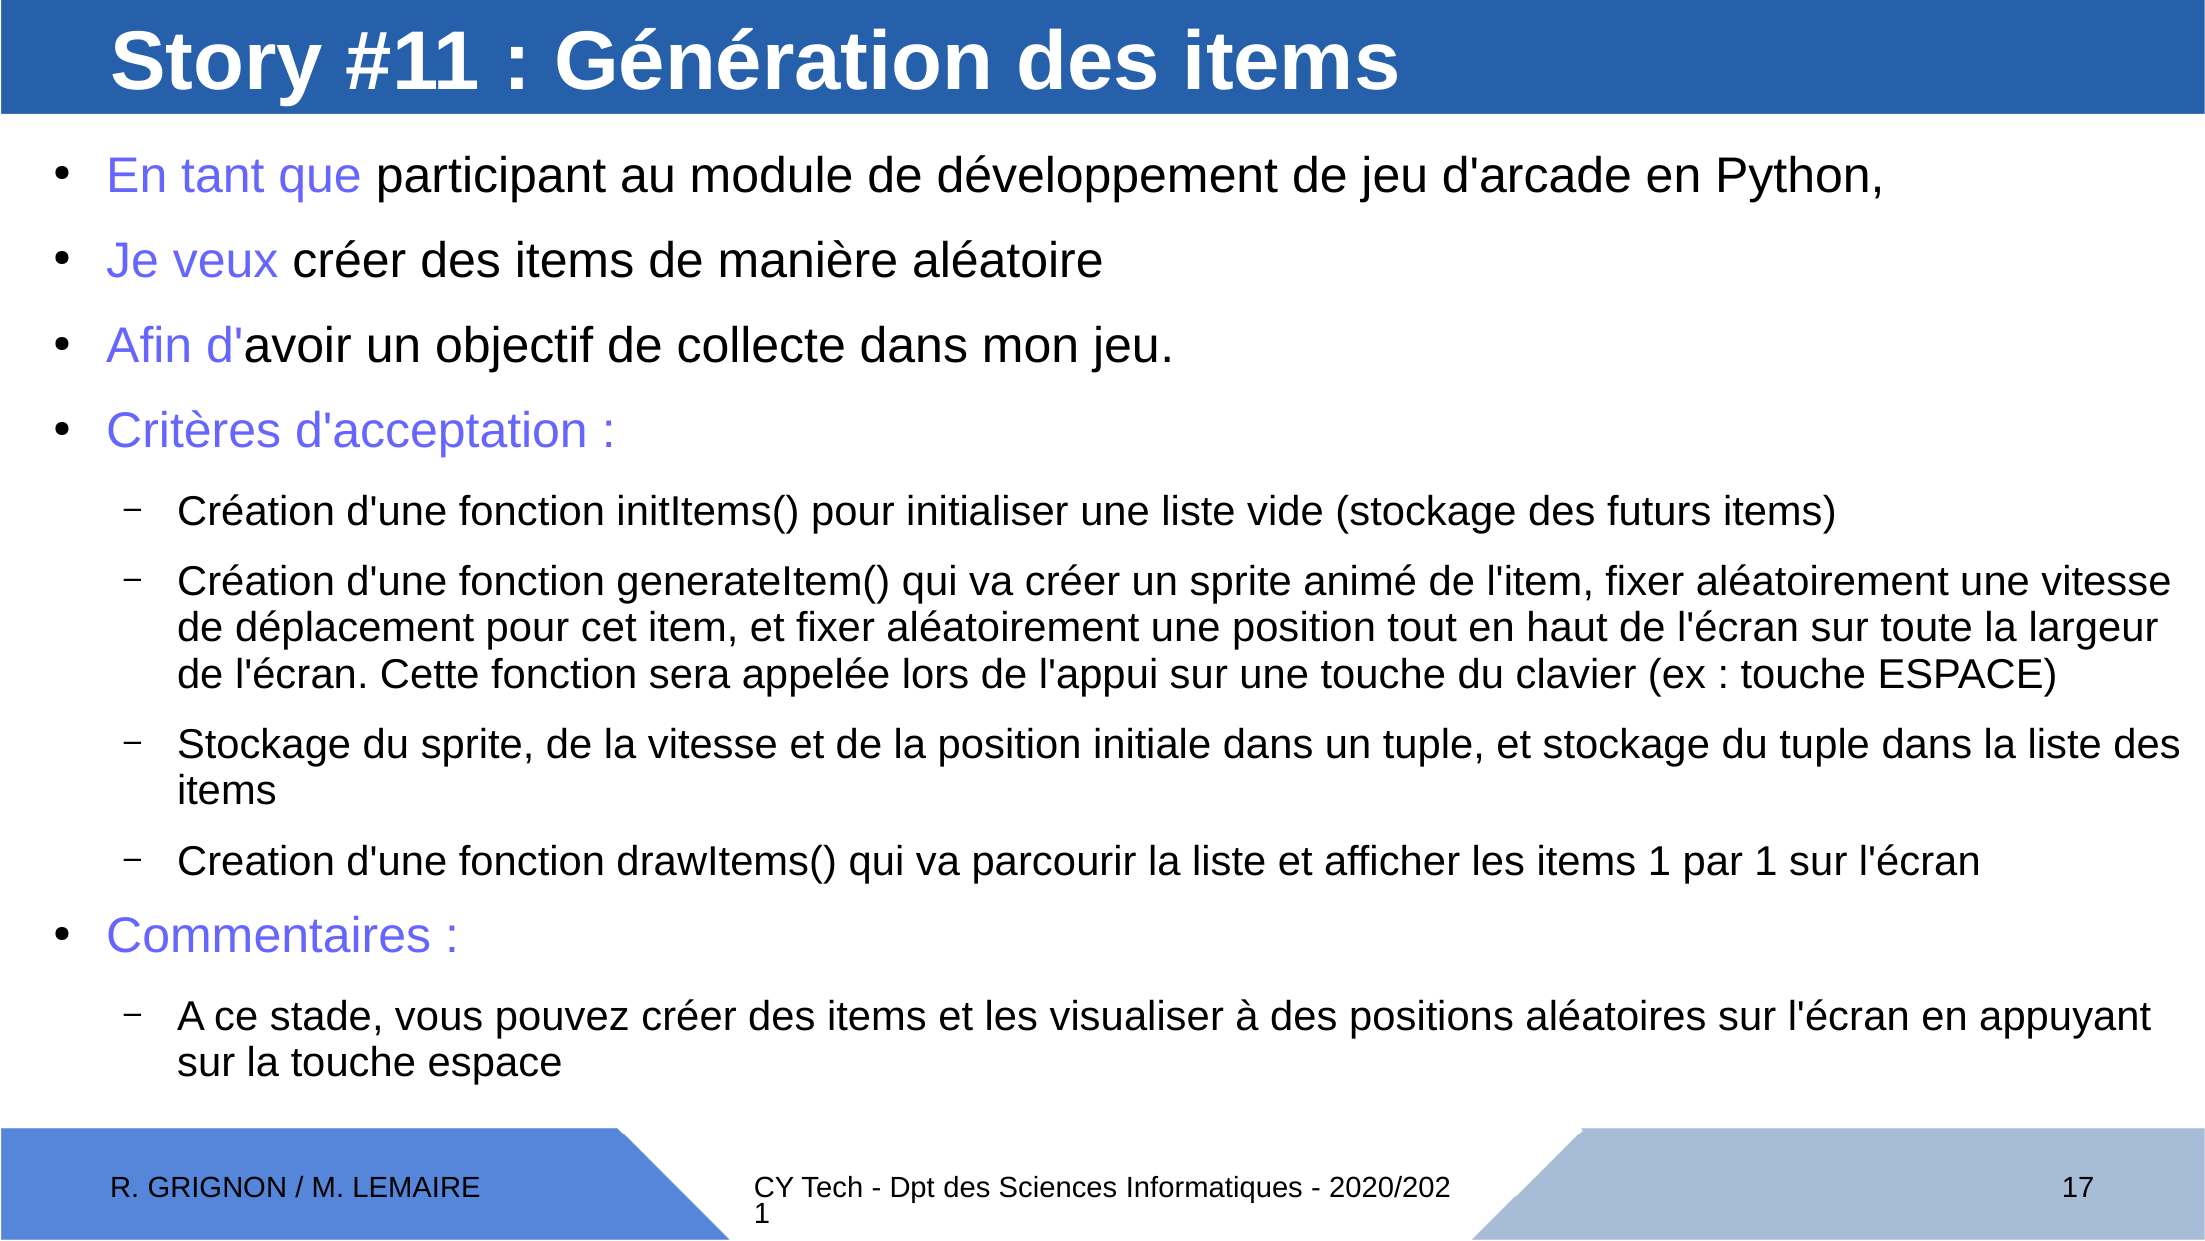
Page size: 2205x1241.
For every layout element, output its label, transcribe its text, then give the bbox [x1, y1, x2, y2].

picture [0, 0, 2205, 1241]
list En tant que participant au module de développement de jeu d'arcade en Python, Je veux créer des items de manière aléatoire Afin d'avoir un objectif de collecte dans mon jeu. Critères d'acceptation : Création d'une fonction initItems() pour initialiser une liste vide (stockage des futurs items) Création d'une fonction generateItem() qui va créer un sprite animé de l'item, fixer aléatoirement une vitesse de déplacement pour cet item, et fixer aléatoirement une position tout en haut de l'écran sur toute la largeur de l'écran. Cette fonction sera appelée lors de l'appui sur une touche du clavier (ex : touche ESPACE) Stockage du sprite, de la vitesse et de la position initiale dans un tuple, et stockage du tuple dans la liste des items Creation d'une fonction drawItems() qui va parcourir la liste et afficher les items 1 par 1 sur l'écran Commentaires : A ce stade, vous pouvez créer des items et les visualiser à des positions aléatoires sur l'écran en appuyant sur la touche espace [35, 217, 2186, 1089]
title Story #11 : Génération des items [110, 49, 2095, 217]
